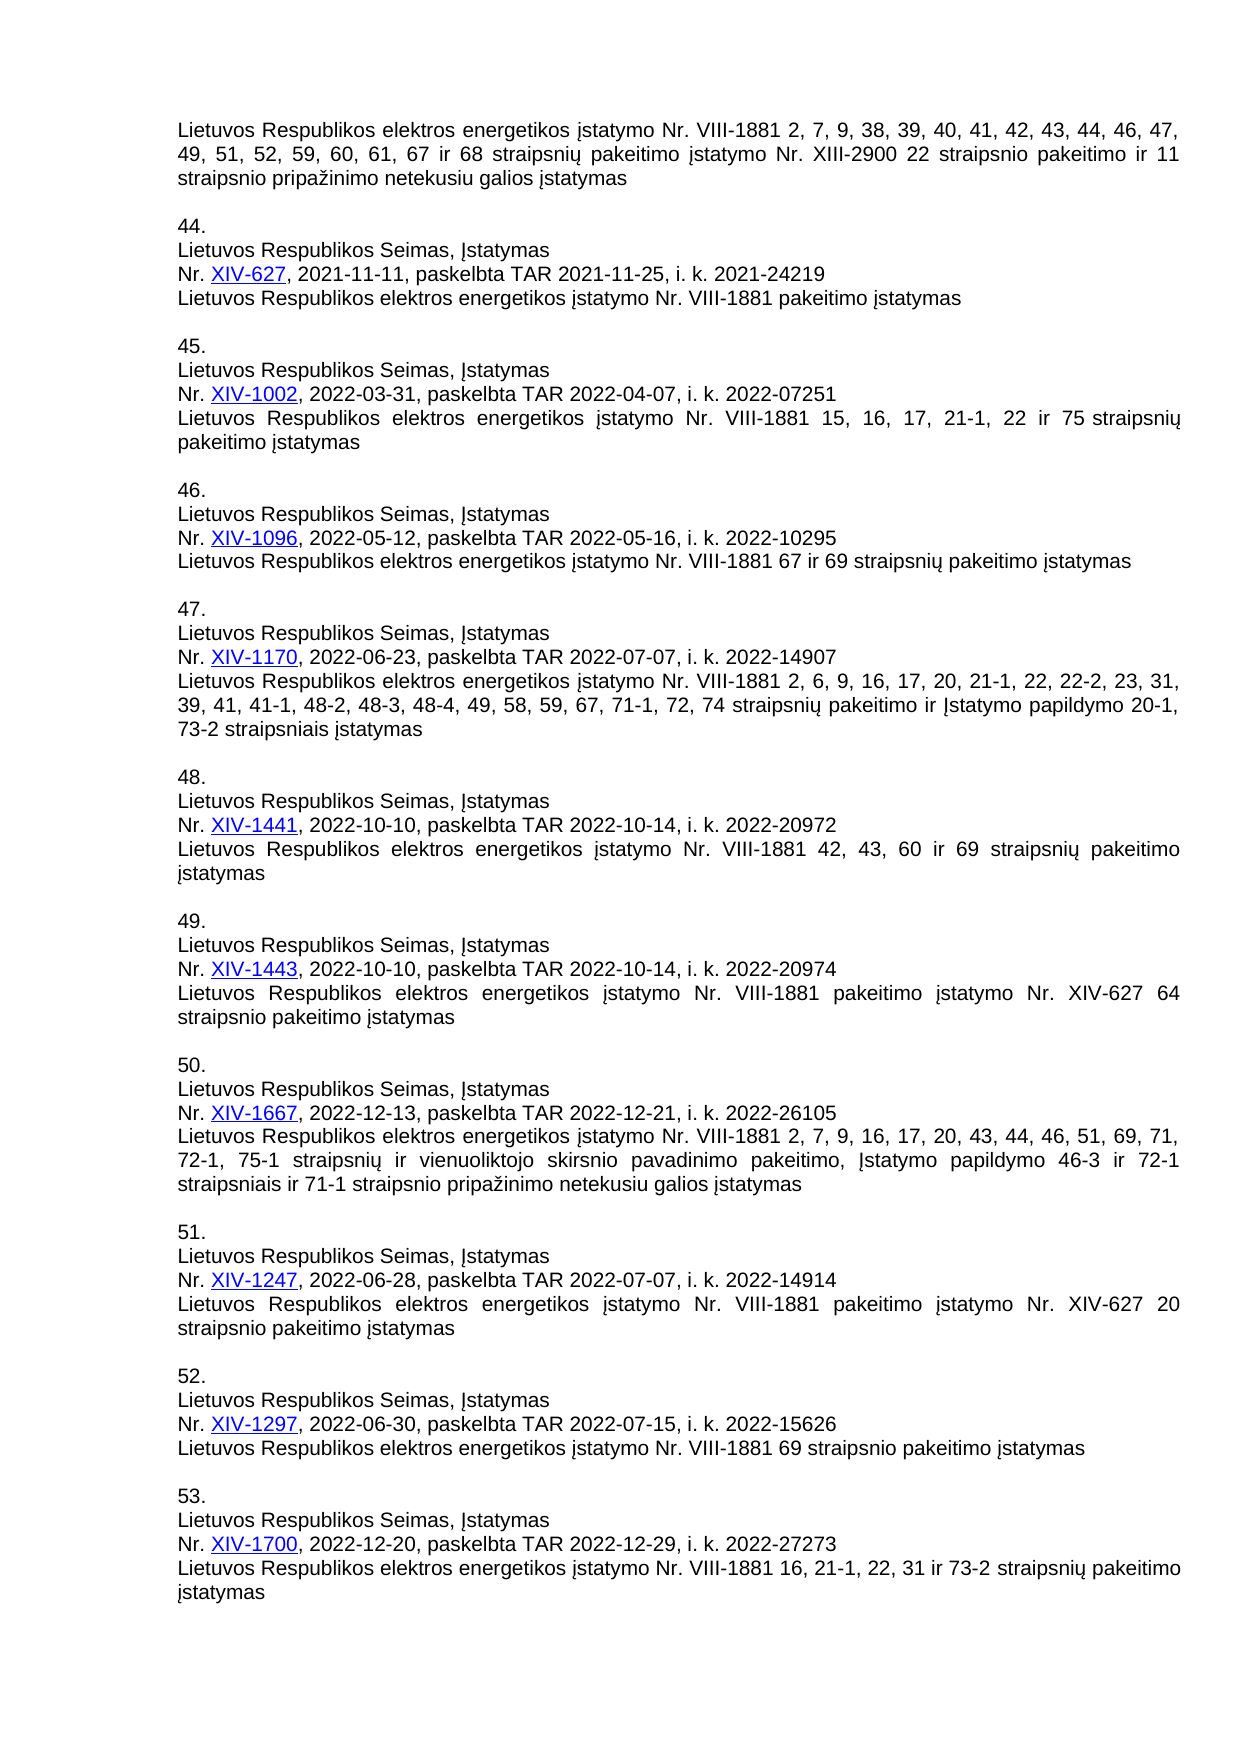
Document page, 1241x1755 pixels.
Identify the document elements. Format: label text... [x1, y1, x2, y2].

text Lietuvos Respublikos Seimas, Įstatymas [177, 501, 1181, 525]
text Lietuvos Respublikos elektros energetikos įstatymo Nr. VIII-1881 16, 21-1, 22, 31 ir 73-2 straipsnių pakeitimo įstatymas [177, 1556, 1181, 1603]
text Lietuvos Respublikos Seimas, Įstatymas [177, 1244, 1181, 1268]
text 46. [177, 477, 1181, 501]
text 52. [177, 1364, 1181, 1388]
text Nr. XIV-1700, 2022-12-20, paskelbta TAR 2022-12-29, i. k. 2022-27273 [177, 1532, 1181, 1556]
text Lietuvos Respublikos elektros energetikos įstatymo Nr. VIII-1881 15, 16, 17, 21-1, 22 ir 75 straipsnių pakeitimo įstatymas [177, 406, 1181, 453]
text Lietuvos Respublikos elektros energetikos įstatymo Nr. VIII-1881 pakeitimo įstatymo Nr. XIV-627 20 straipsnio pakeitimo įstatymas [177, 1292, 1181, 1340]
text 47. [177, 597, 1181, 621]
text Lietuvos Respublikos elektros energetikos įstatymo Nr. VIII-1881 69 straipsnio pakeitimo įstatymas [177, 1436, 1181, 1460]
text Lietuvos Respublikos elektros energetikos įstatymo Nr. VIII-1881 pakeitimo įstatymo Nr. XIV-627 64 straipsnio pakeitimo įstatymas [177, 981, 1181, 1028]
text Lietuvos Respublikos Seimas, Įstatymas [177, 1076, 1181, 1100]
text Lietuvos Respublikos Seimas, Įstatymas [177, 238, 1181, 262]
text Nr. XIV-1247, 2022-06-28, paskelbta TAR 2022-07-07, i. k. 2022-14914 [177, 1268, 1181, 1292]
text Nr. XIV-1441, 2022-10-10, paskelbta TAR 2022-10-14, i. k. 2022-20972 [177, 813, 1181, 837]
text 51. [177, 1220, 1181, 1244]
text Lietuvos Respublikos elektros energetikos įstatymo Nr. VIII-1881 67 ir 69 straipsnių pakeitimo įstatymas [177, 549, 1181, 573]
text Nr. XIV-1443, 2022-10-10, paskelbta TAR 2022-10-14, i. k. 2022-20974 [177, 957, 1181, 981]
text Lietuvos Respublikos elektros energetikos įstatymo Nr. VIII-1881 pakeitimo įstatymas [177, 286, 1181, 310]
text Lietuvos Respublikos Seimas, Įstatymas [177, 789, 1181, 813]
text 45. [177, 334, 1181, 358]
text Lietuvos Respublikos Seimas, Įstatymas [177, 1508, 1181, 1532]
text Lietuvos Respublikos elektros energetikos įstatymo Nr. VIII-1881 42, 43, 60 ir 69 straipsnių pakeitimo įstatymas [177, 837, 1181, 885]
text Nr. XIV-1002, 2022-03-31, paskelbta TAR 2022-04-07, i. k. 2022-07251 [177, 382, 1181, 406]
text Lietuvos Respublikos Seimas, Įstatymas [177, 358, 1181, 382]
text Lietuvos Respublikos elektros energetikos įstatymo Nr. VIII-1881 2, 6, 9, 16, 17, 20, 21-1, 22, 22-2, 23, 31, 39, 41, 41-1, 48-2, 48-3, 48-4, 49, 58, 59, 67, 71-1, 72, 74 straipsnių pakeitimo ir Įstatymo papildymo 20-1, 73-2 straipsniais įstatymas [177, 669, 1181, 741]
text Lietuvos Respublikos elektros energetikos įstatymo Nr. VIII-1881 2, 7, 9, 16, 17, 20, 43, 44, 46, 51, 69, 71, 72-1, 75-1 straipsnių ir vienuoliktojo skirsnio pavadinimo pakeitimo, Įstatymo papildymo 46-3 ir 72-1 straipsniais ir 71-1 straipsnio pripažinimo netekusiu galios įstatymas [177, 1124, 1181, 1196]
text Nr. XIV-1667, 2022-12-13, paskelbta TAR 2022-12-21, i. k. 2022-26105 [177, 1100, 1181, 1124]
text 53. [177, 1484, 1181, 1508]
text Nr. XIV-1297, 2022-06-30, paskelbta TAR 2022-07-15, i. k. 2022-15626 [177, 1412, 1181, 1436]
text 44. [177, 214, 1181, 238]
text 49. [177, 909, 1181, 933]
text 50. [177, 1052, 1181, 1076]
text Nr. XIV-627, 2021-11-11, paskelbta TAR 2021-11-25, i. k. 2021-24219 [177, 262, 1181, 286]
text 48. [177, 765, 1181, 789]
text Lietuvos Respublikos Seimas, Įstatymas [177, 621, 1181, 645]
text Lietuvos Respublikos Seimas, Įstatymas [177, 1388, 1181, 1412]
text Nr. XIV-1170, 2022-06-23, paskelbta TAR 2022-07-07, i. k. 2022-14907 [177, 645, 1181, 669]
text Lietuvos Respublikos Seimas, Įstatymas [177, 933, 1181, 957]
text Nr. XIV-1096, 2022-05-12, paskelbta TAR 2022-05-16, i. k. 2022-10295 [177, 525, 1181, 549]
text Lietuvos Respublikos elektros energetikos įstatymo Nr. VIII-1881 2, 7, 9, 38, 39, 40, 41, 42, 43, 44, 46, 47, 49, 51, 52, 59, 60, 61, 67 ir 68 straipsnių pakeitimo įstatymo Nr. XIII-2900 22 straipsnio pakeitimo ir 11 straipsnio pripažinimo netekusiu galios įstatymas [177, 118, 1181, 190]
